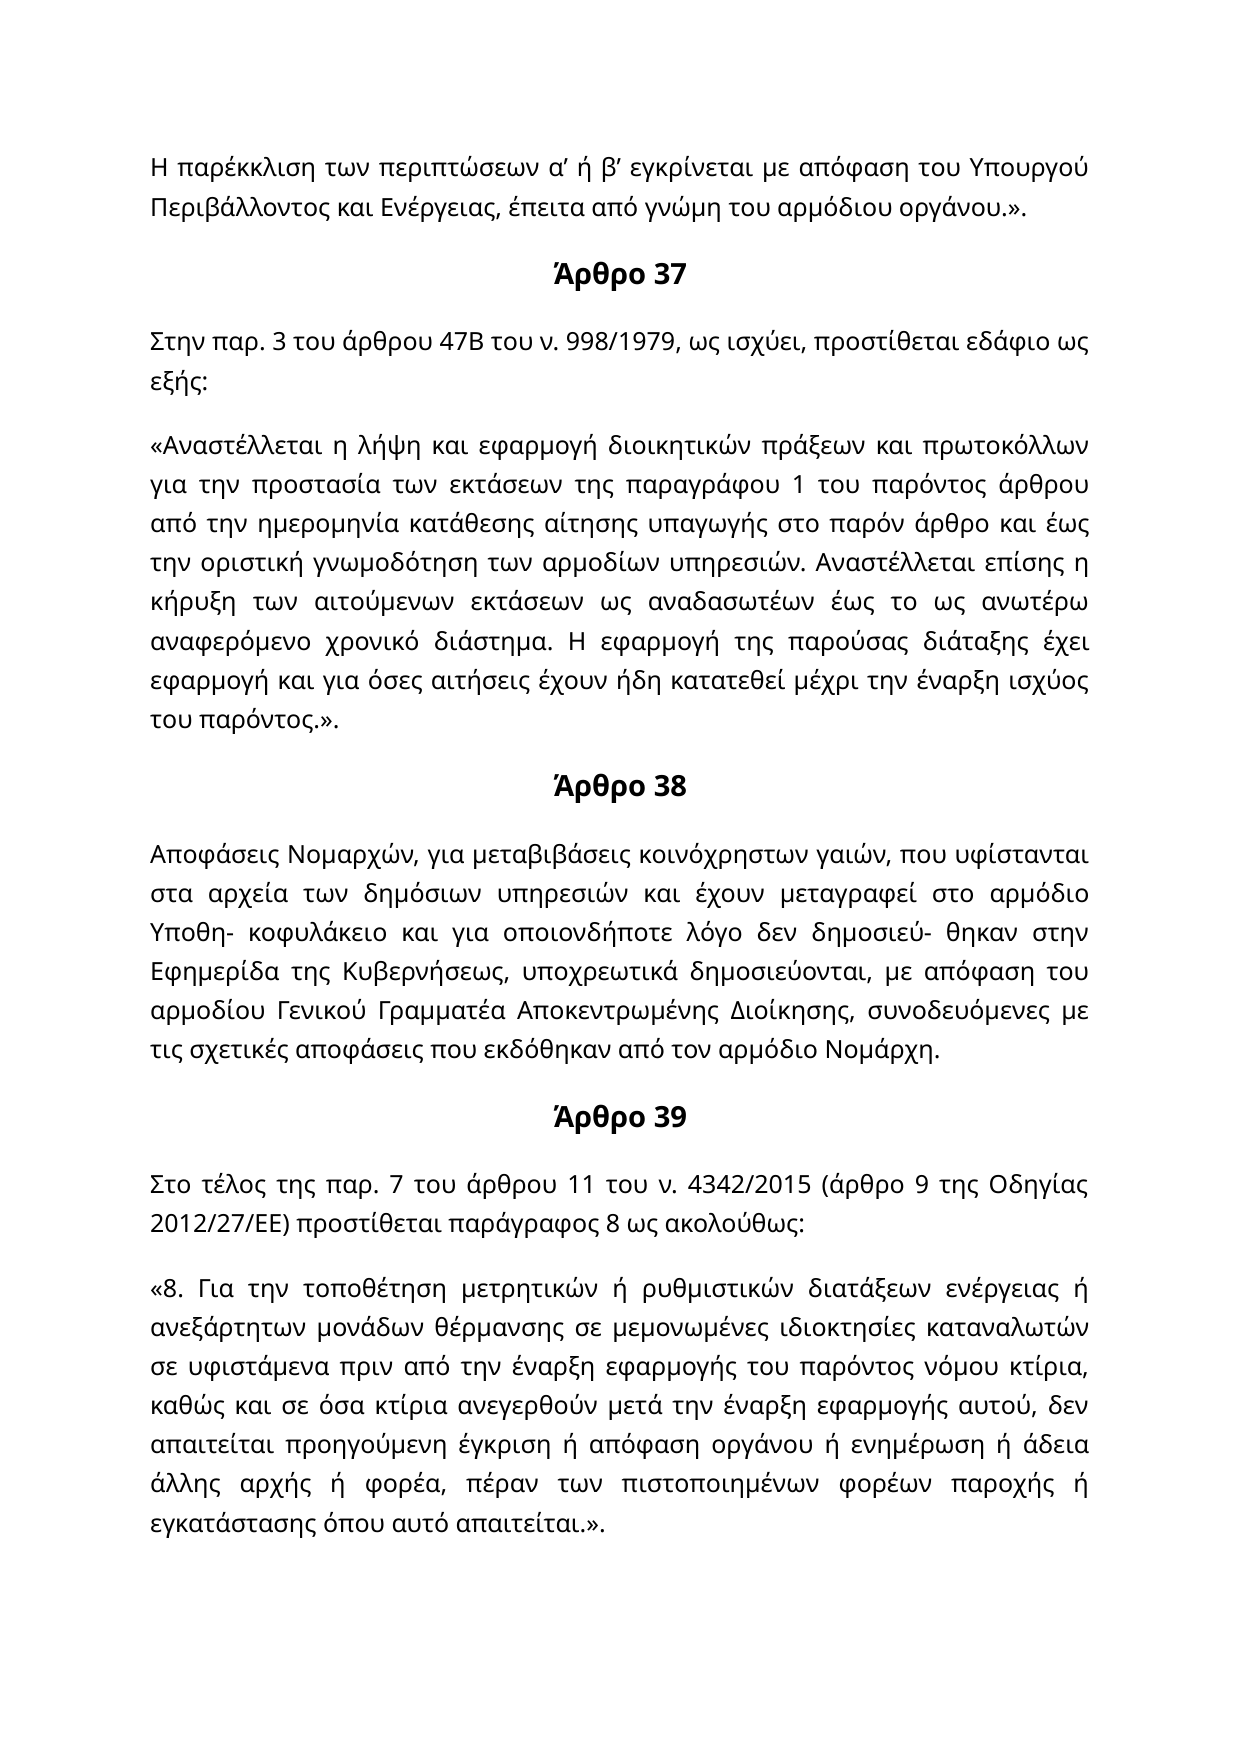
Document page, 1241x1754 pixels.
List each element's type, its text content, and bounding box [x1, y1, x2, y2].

subtitle Άρθρο 39 [150, 1096, 1090, 1136]
text Στο τέλος της παρ. 7 του άρθρου 11 του ν. 4342/2015 (άρθρο 9 της Οδηγίας 2012/27/ΕΕ) προστίθεται παράγραφος 8 ως ακολούθως: [150, 1167, 1090, 1240]
text Η παρέκκλιση των περιπτώσεων α’ ή β’ εγκρίνεται με απόφαση του Υπουργού Περιβάλλοντος και Ενέργειας, έπειτα από γνώμη του αρμόδιου οργάνου.». [150, 150, 1090, 223]
subtitle Άρθρο 37 [150, 253, 1090, 293]
text «Αναστέλλεται η λήψη και εφαρμογή διοικητικών πράξεων και πρωτοκόλλων για την προστασία των εκτάσεων της παραγράφου 1 του παρόντος άρθρου από την ημερομηνία κατάθεσης αίτησης υπαγωγής στο παρόν άρθρο και έως την οριστική γνωμοδότηση των αρμοδίων υπηρεσιών. Αναστέλλεται επίσης η κήρυξη των αιτούμενων εκτάσεων ως αναδασωτέων έως το ως ανωτέρω αναφερόμενο χρονικό διάστημα. Η εφαρμογή της παρούσας διάταξης έχει εφαρμογή και για όσες αιτήσεις έχουν ήδη κατατεθεί μέχρι την έναρξη ισχύος του παρόντος.». [150, 427, 1090, 736]
subtitle Άρθρο 38 [150, 766, 1090, 805]
text «8. Για την τοποθέτηση μετρητικών ή ρυθμιστικών διατάξεων ενέργειας ή ανεξάρτητων μονάδων θέρμανσης σε μεμονωμένες ιδιοκτησίες καταναλωτών σε υφιστάμενα πριν από την έναρξη εφαρμογής του παρόντος νόμου κτίρια, καθώς και σε όσα κτίρια ανεγερθούν μετά την έναρξη εφαρμογής αυτού, δεν απαιτείται προηγούμενη έγκριση ή απόφαση οργάνου ή ενημέρωση ή άδεια άλλης αρχής ή φορέα, πέραν των πιστοποιημένων φορέων παροχής ή εγκατάστασης όπου αυτό απαιτείται.». [150, 1270, 1090, 1539]
text Στην παρ. 3 του άρθρου 47Β του ν. 998/1979, ως ισχύει, προστίθεται εδάφιο ως εξής: [150, 324, 1090, 397]
text Αποφάσεις Νομαρχών, για μεταβιβάσεις κοινόχρηστων γαιών, που υφίστανται στα αρχεία των δημόσιων υπηρεσιών και έχουν μεταγραφεί στο αρμόδιο Υποθη- κοφυλάκειο και για οποιονδήποτε λόγο δεν δημοσιεύ- θηκαν στην Εφημερίδα της Κυβερνήσεως, υποχρεωτικά δημοσιεύονται, με απόφαση του αρμοδίου Γενικού Γραμματέα Αποκεντρωμένης Διοίκησης, συνοδευόμενες με τις σχετικές αποφάσεις που εκδόθηκαν από τον αρμόδιο Νομάρχη. [150, 836, 1090, 1066]
